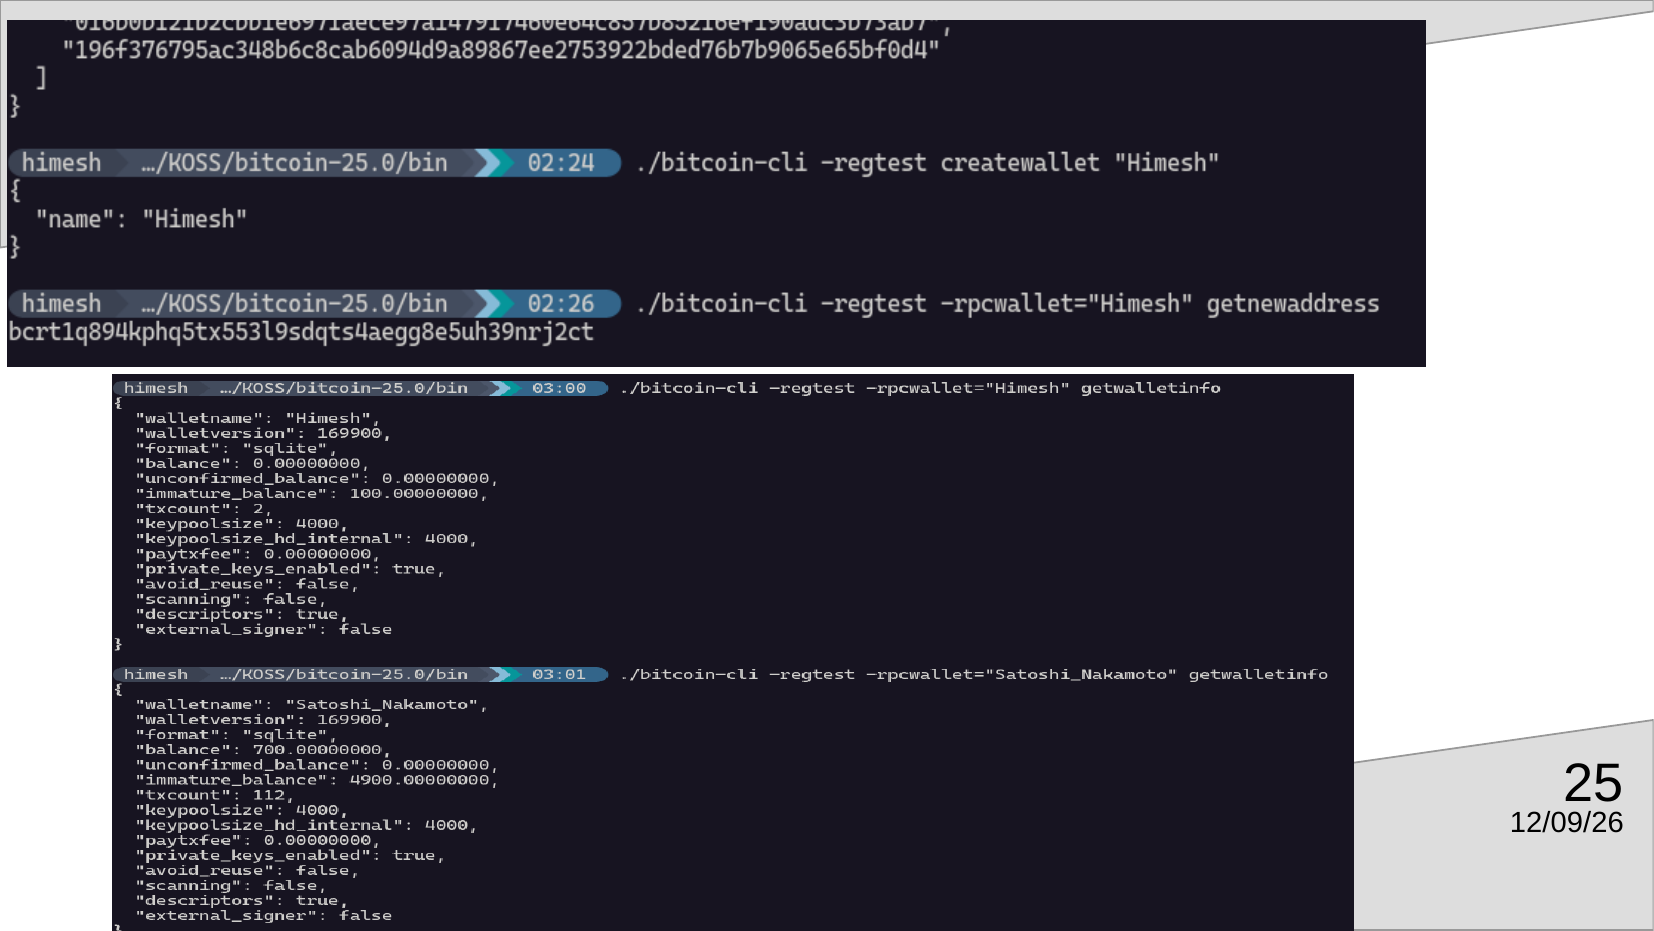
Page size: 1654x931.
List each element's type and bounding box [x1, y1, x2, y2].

picture [112, 374, 1354, 931]
picture [7, 20, 1426, 367]
